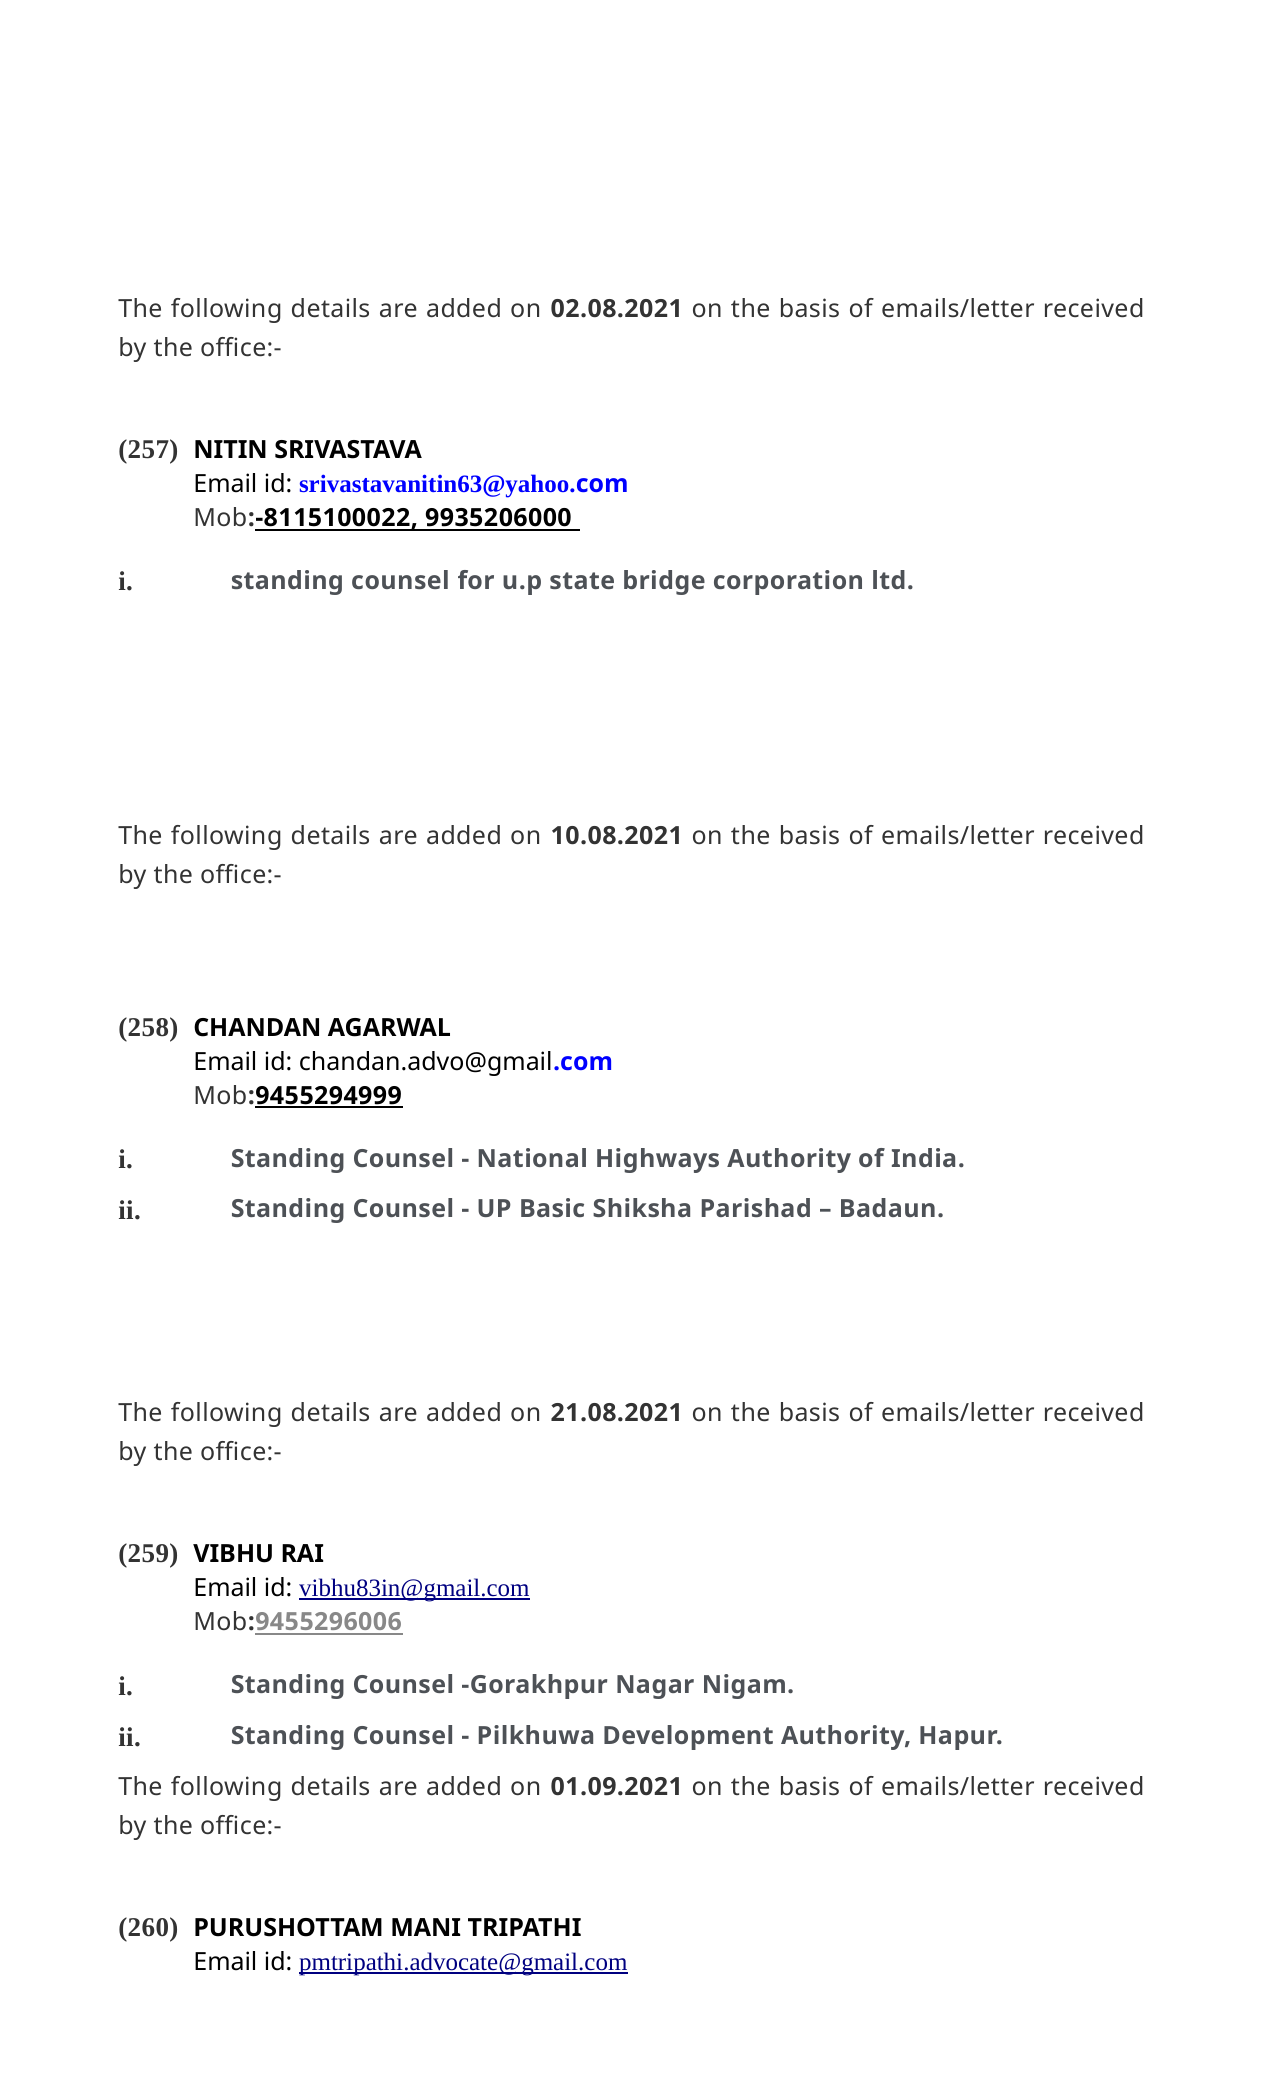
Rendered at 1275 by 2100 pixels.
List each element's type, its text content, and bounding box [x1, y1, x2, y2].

text Mob:-8115100022, 9935206000 [118, 500, 1145, 534]
list The following details are added on 21.08.2021 on the basis of emails/letter received by the office:- [118, 1395, 1145, 1468]
text Email id: pmtripathi.advocate@gmail.com [118, 1944, 1145, 1978]
list nitin srivastava [118, 432, 1145, 466]
text Mob:9455294999 [118, 1077, 1145, 1111]
list standing counsel for u.p state bridge corporation ltd. [118, 563, 1145, 597]
list Chandan Agarwal [118, 1009, 1145, 1043]
list Purushottam Mani Tripathi [118, 1910, 1145, 1944]
text Email id: chandan.advo@gmail.com [118, 1043, 1145, 1077]
list Standing Counsel -Gorakhpur Nagar Nigam. [118, 1667, 1145, 1701]
list The following details are added on 02.08.2021 on the basis of emails/letter received by the office:- [118, 291, 1145, 364]
text Mob:9455296006 [118, 1604, 1145, 1638]
list The following details are added on 01.09.2021 on the basis of emails/letter received by the office:- [118, 1769, 1145, 1842]
list Standing Counsel - National Highways Authority of India. [118, 1140, 1145, 1174]
text Email id: srivastavanitin63@yahoo.com [118, 466, 1145, 500]
list Standing Counsel - UP Basic Shiksha Parishad – Badaun. [118, 1191, 1145, 1225]
list vibhu rai [118, 1536, 1145, 1570]
text Email id: vibhu83in@gmail.com [118, 1570, 1145, 1604]
list The following details are added on 10.08.2021 on the basis of emails/letter received by the office:- [118, 817, 1145, 891]
list Standing Counsel - Pilkhuwa Development Authority, Hapur. [118, 1718, 1145, 1752]
